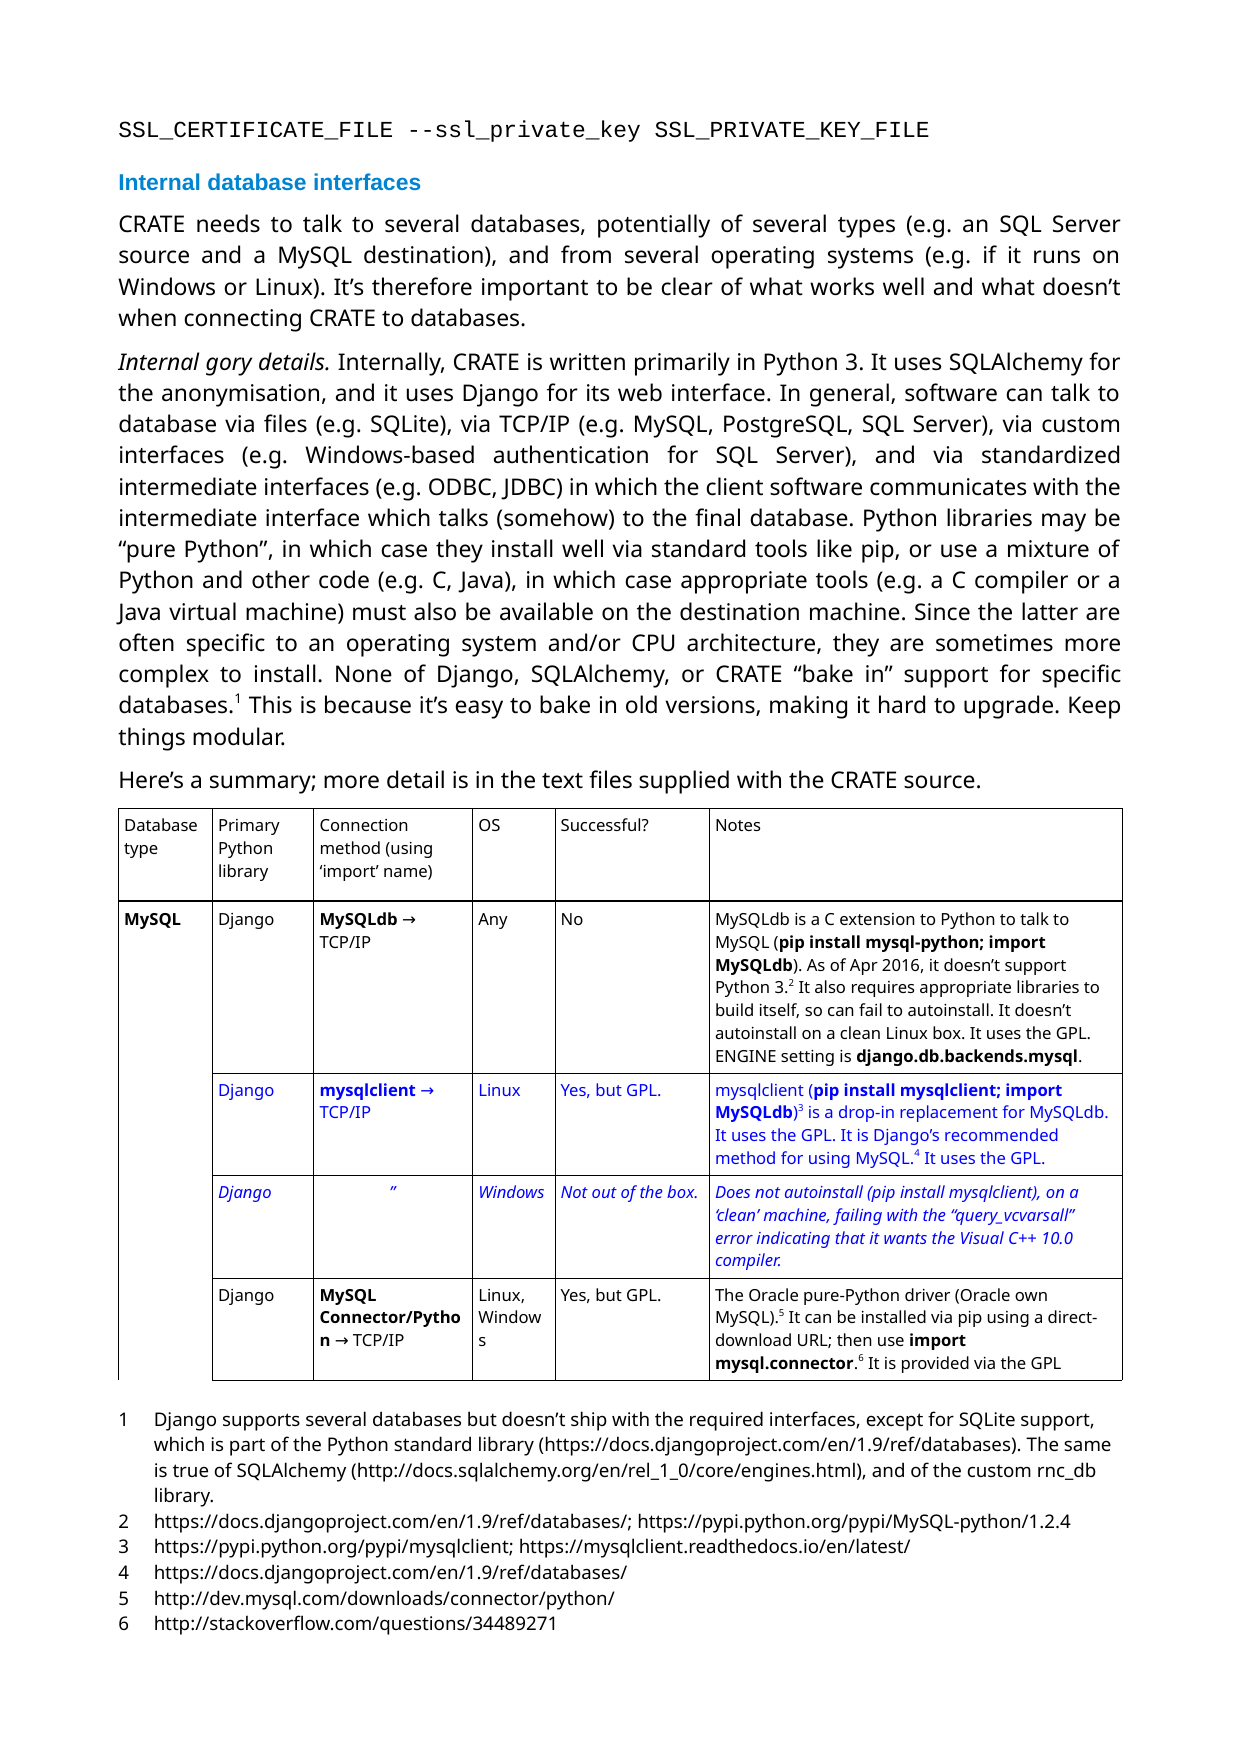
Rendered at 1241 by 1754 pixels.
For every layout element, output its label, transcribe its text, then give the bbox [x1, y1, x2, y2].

table_cell Yes, but GPL. [556, 1074, 709, 1175]
text Internal gory details. Internally, CRATE is written primarily in Python 3. It uses SQLAlchemy for the anonymisation, and it uses Django for its web interface. In general, software can talk to database via files (e.g. SQLite), via TCP/IP (e.g. MySQL, PostgreSQL, SQL Server), via custom interfaces (e.g. Windows-based authentication for SQL Server), and via standardized intermediate interfaces (e.g. ODBC, JDBC) in which the client software communicates with the intermediate interface which talks (somehow) to the final database. Python libraries may be “pure Python”, in which case they install well via standard tools like pip, or use a mixture of Python and other code (e.g. C, Java), in which case appropriate tools (e.g. a C compiler or a Java virtual machine) must also be available on the destination machine. Since the latter are often specific to an operating system and/or CPU architecture, they are sometimes more complex to install. None of Django, SQLAlchemy, or CRATE “bake in” support for specific databases. This is because it’s easy to bake in old versions, making it hard to upgrade. Keep things modular. [118, 345, 1122, 752]
table_cell Django [213, 1074, 313, 1175]
table_cell Any [473, 902, 555, 1073]
table_cell Django [213, 902, 313, 1073]
table_cell [119, 1175, 212, 1277]
table_cell Linux, Windows [473, 1279, 555, 1380]
table_header Primary Python library [213, 809, 313, 900]
table_cell No [556, 902, 709, 1073]
table_cell MySQL [119, 902, 212, 1073]
table_cell [119, 1278, 212, 1380]
table_cell Linux [473, 1074, 555, 1175]
table_header Database type [119, 809, 212, 900]
text SSL_CERTIFICATE_FILE --ssl_private_key SSL_PRIVATE_KEY_FILE [118, 118, 1122, 144]
text Django supports several databases but doesn’t ship with the required interfaces, except for SQLite support, which is part of the Python standard library (https://docs.djangoproject.com/en/1.9/ref/databases). The same is true of SQLAlchemy (http://docs.sqlalchemy.org/en/rel_1_0/core/engines.html), and of the custom rnc_db library. [118, 1406, 1122, 1508]
table_cell Windows [473, 1176, 555, 1277]
subtitle Internal database interfaces [118, 169, 1122, 195]
table_cell Django [213, 1176, 313, 1277]
table_cell MySQLdb → TCP/IP [314, 902, 472, 1073]
table_header Successful? [556, 809, 709, 900]
table_cell The Oracle pure-Python driver (Oracle own MySQL). It can be installed via pip using a direct-download URL; then use import mysql.connector. It is provided via the GPL [710, 1279, 1122, 1380]
text Here’s a summary; more detail is in the text files supplied with the CRATE source. [118, 764, 1122, 795]
table_cell [119, 1073, 212, 1175]
table_cell mysqlclient (pip install mysqlclient; import MySQLdb) is a drop-in replacement for MySQLdb. It uses the GPL. It is Django’s recommended method for using MySQL. It uses the GPL. [710, 1074, 1122, 1175]
table_cell MySQL Connector/Python → TCP/IP [314, 1279, 472, 1380]
table_cell Yes, but GPL. [556, 1279, 709, 1380]
table_header Notes [710, 809, 1122, 900]
table_header OS [473, 809, 555, 900]
table_cell Not out of the box. [556, 1176, 709, 1277]
table_cell MySQLdb is a C extension to Python to talk to MySQL (pip install mysql-python; import MySQLdb). As of Apr 2016, it doesn’t support Python 3. It also requires appropriate libraries to build itself, so can fail to autoinstall. It doesn’t autoinstall on a clean Linux box. It uses the GPL. ENGINE setting is django.db.backends.mysql. [710, 902, 1122, 1073]
text CRATE needs to talk to several databases, potentially of several types (e.g. an SQL Server source and a MySQL destination), and from several operating systems (e.g. if it runs on Windows or Linux). It’s therefore important to be clear of what works well and what doesn’t when connecting CRATE to databases. [118, 208, 1122, 333]
table_cell Django [213, 1279, 313, 1380]
table_cell ” [314, 1176, 472, 1277]
table_cell mysqlclient → TCP/IP [314, 1074, 472, 1175]
table_cell Does not autoinstall (pip install mysqlclient), on a ‘clean’ machine, failing with the “query_vcvarsall” error indicating that it wants the Visual C++ 10.0 compiler. [710, 1176, 1122, 1277]
table_header Connection method (using ‘import’ name) [314, 809, 472, 900]
